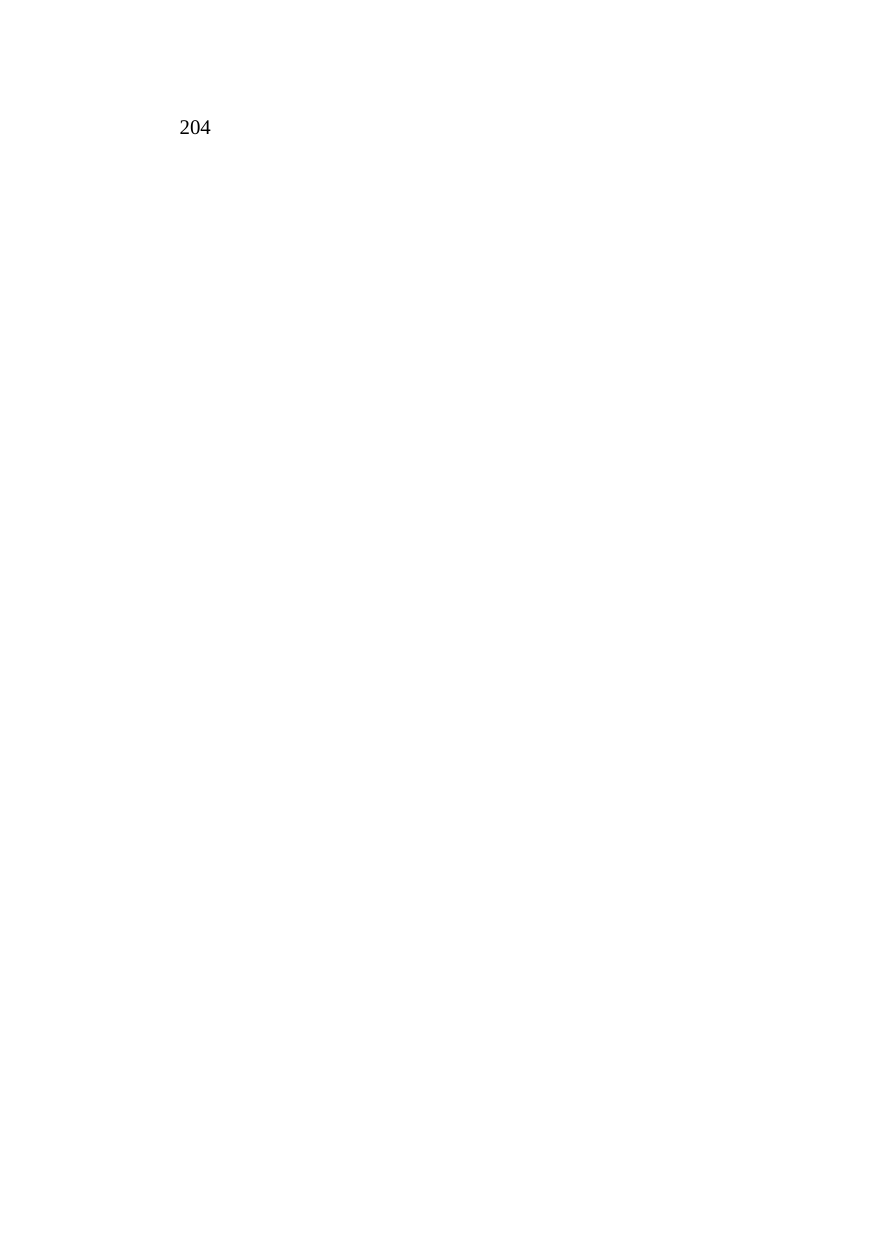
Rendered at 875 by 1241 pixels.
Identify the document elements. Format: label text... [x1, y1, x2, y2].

text 204 [179, 115, 732, 139]
